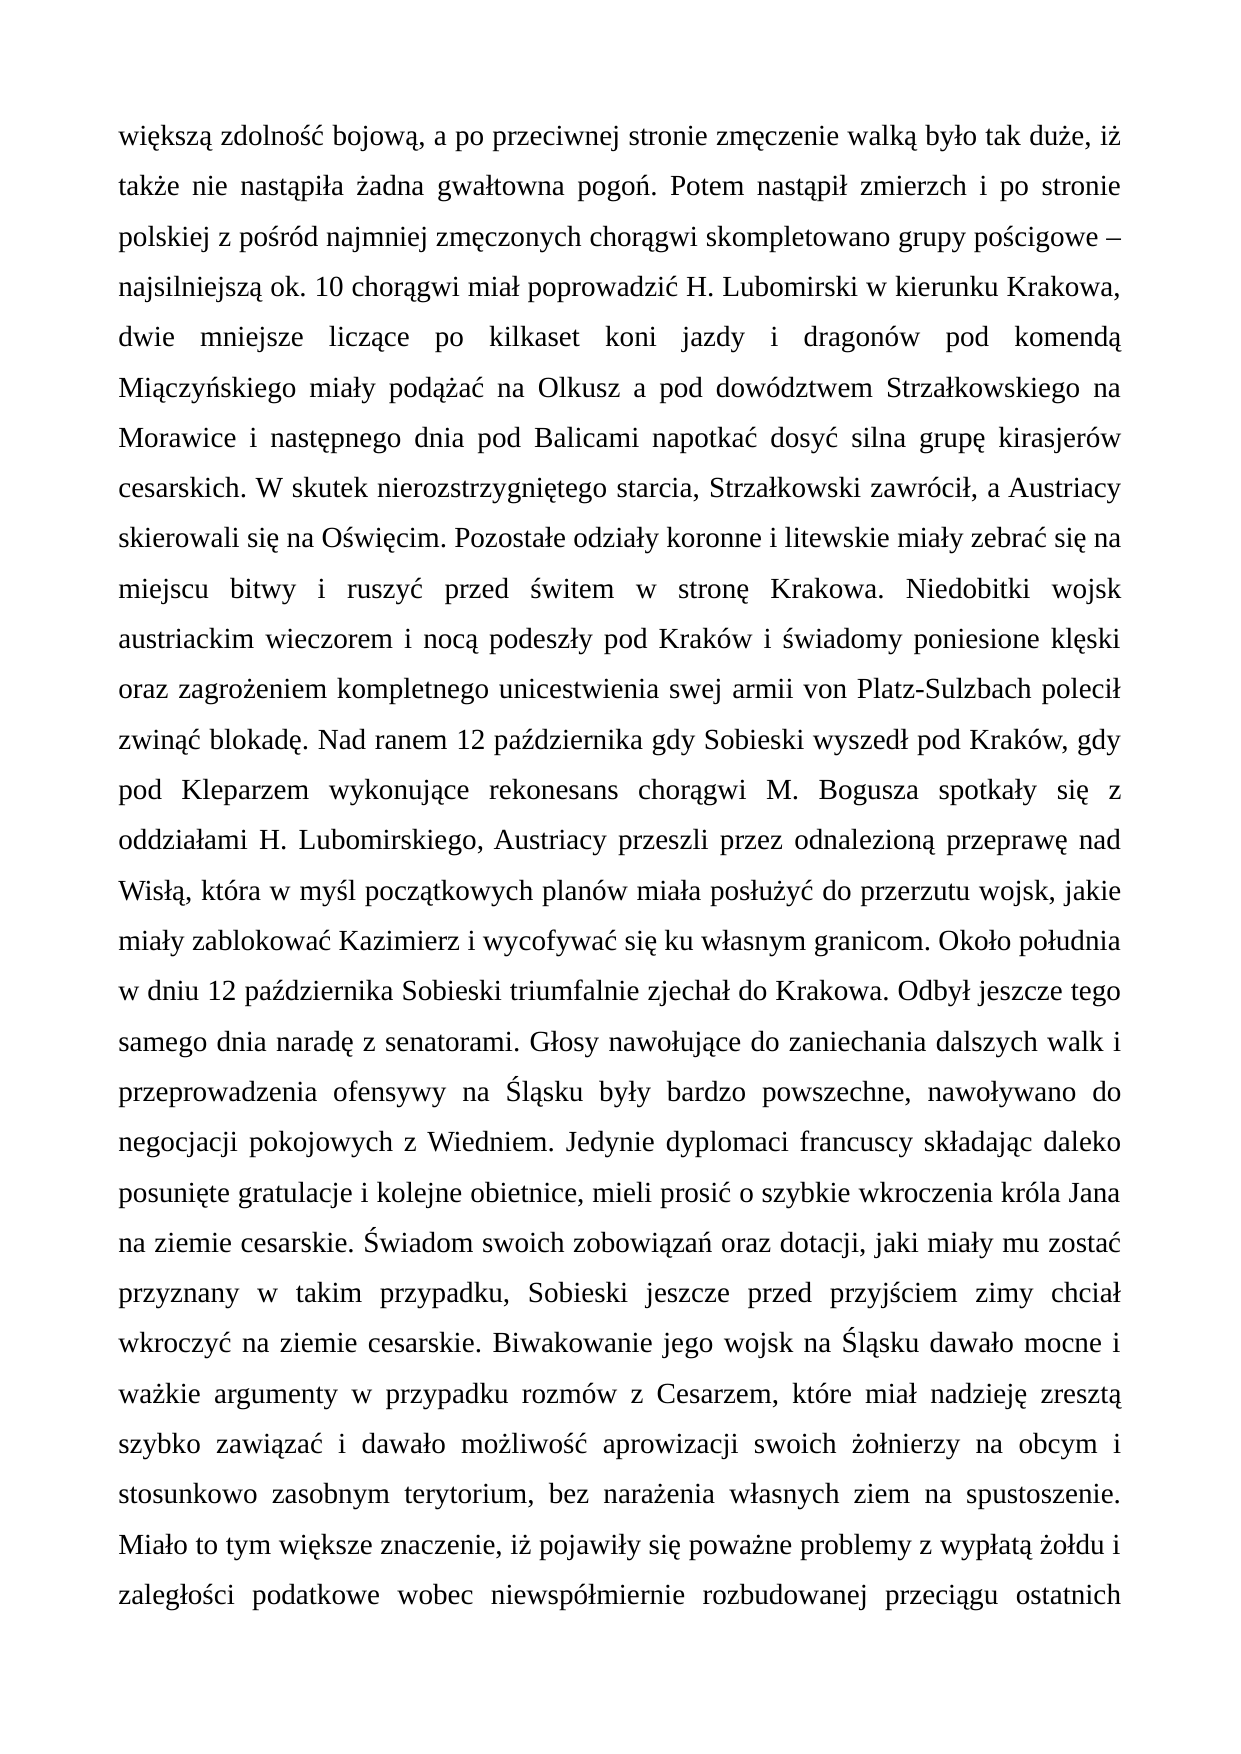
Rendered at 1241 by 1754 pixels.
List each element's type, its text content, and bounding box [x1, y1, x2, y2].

text większą zdolność bojową, a po przeciwnej stronie zmęczenie walką było tak duże, iż także nie nastąpiła żadna gwałtowna pogoń. Potem nastąpił zmierzch i po stronie polskiej z pośród najmniej zmęczonych chorągwi skompletowano grupy pościgowe – najsilniejszą ok. 10 chorągwi miał poprowadzić H. Lubomirski w kierunku Krakowa, dwie mniejsze liczące po kilkaset koni jazdy i dragonów pod komendą Miączyńskiego miały podążać na Olkusz a pod dowództwem Strzałkowskiego na Morawice i następnego dnia pod Balicami napotkać dosyć silna grupę kirasjerów cesarskich. W skutek nierozstrzygniętego starcia, Strzałkowski zawrócił, a Austriacy skierowali się na Oświęcim. Pozostałe odziały koronne i litewskie miały zebrać się na miejscu bitwy i ruszyć przed świtem w stronę Krakowa. Niedobitki wojsk austriackim wieczorem i nocą podeszły pod Kraków i świadomy poniesione klęski oraz zagrożeniem kompletnego unicestwienia swej armii von Platz-Sulzbach polecił zwinąć blokadę. Nad ranem 12 października gdy Sobieski wyszedł pod Kraków, gdy pod Kleparzem wykonujące rekonesans chorągwi M. Bogusza spotkały się z oddziałami H. Lubomirskiego, Austriacy przeszli przez odnalezioną przeprawę nad Wisłą, która w myśl początkowych planów miała posłużyć do przerzutu wojsk, jakie miały zablokować Kazimierz i wycofywać się ku własnym granicom. Około południa w dniu 12 października Sobieski triumfalnie zjechał do Krakowa. Odbył jeszcze tego samego dnia naradę z senatorami. Głosy nawołujące do zaniechania dalszych walk i przeprowadzenia ofensywy na Śląsku były bardzo powszechne, nawoływano do negocjacji pokojowych z Wiedniem. Jedynie dyplomaci francuscy składając daleko posunięte gratulacje i kolejne obietnice, mieli prosić o szybkie wkroczenia króla Jana na ziemie cesarskie. Świadom swoich zobowiązań oraz dotacji, jaki miały mu zostać przyznany w takim przypadku, Sobieski jeszcze przed przyjściem zimy chciał wkroczyć na ziemie cesarskie. Biwakowanie jego wojsk na Śląsku dawało mocne i ważkie argumenty w przypadku rozmów z Cesarzem, które miał nadzieję zresztą szybko zawiązać i dawało możliwość aprowizacji swoich żołnierzy na obcym i stosunkowo zasobnym terytorium, bez narażenia własnych ziem na spustoszenie. Miało to tym większe znaczenie, iż pojawiły się poważne problemy z wypłatą żołdu i zaległości podatkowe wobec niewspółmiernie rozbudowanej przeciągu ostatnich [118, 118, 1122, 1611]
